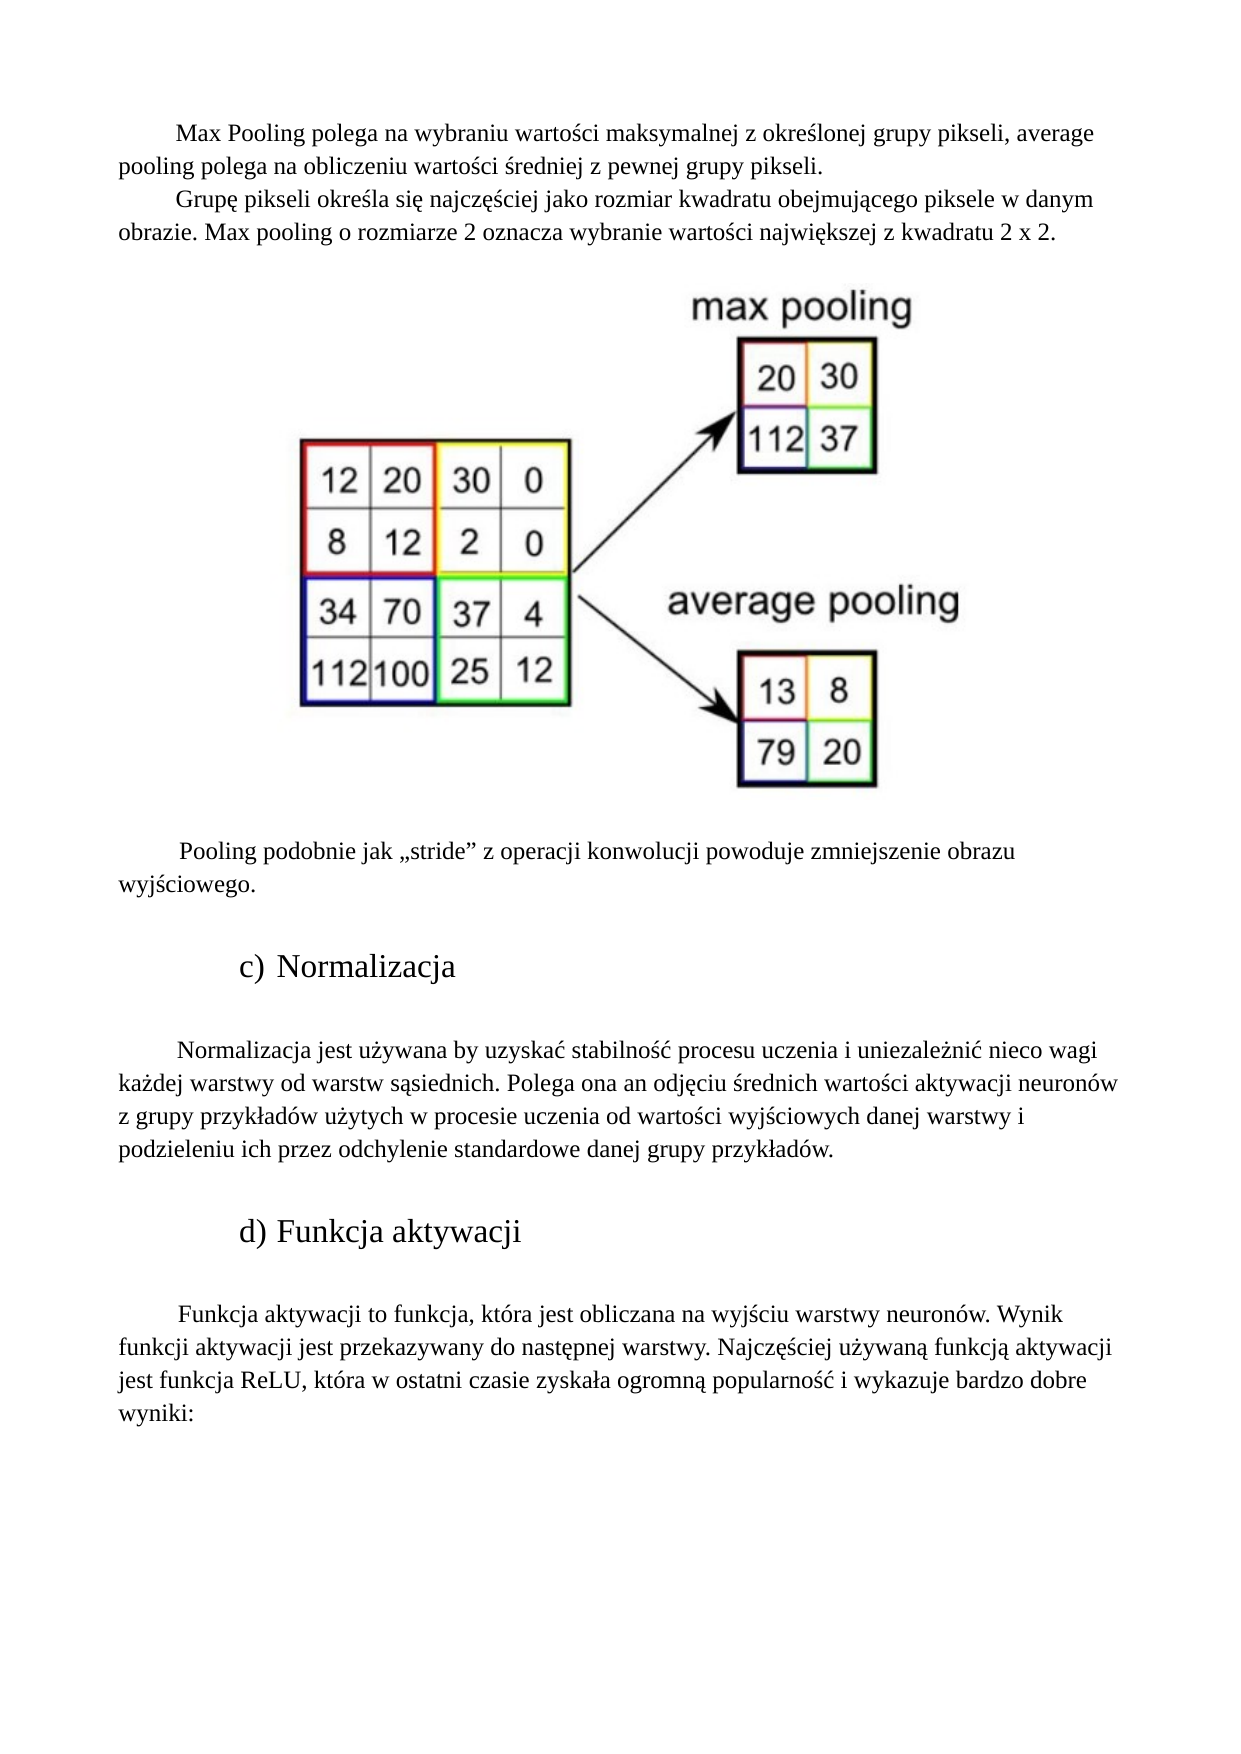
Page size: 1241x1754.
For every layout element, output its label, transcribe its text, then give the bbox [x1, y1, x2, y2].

text Normalizacja jest używana by uzyskać stabilność procesu uczenia i uniezależnić nieco wagi każdej warstwy od warstw sąsiednich. Polega ona an odjęciu średnich wartości aktywacji neuronów z grupy przykładów użytych w procesie uczenia od wartości wyjściowych danej warstwy i podzieleniu ich przez odchylenie standardowe danej grupy przykładów. [118, 1035, 1122, 1162]
picture [269, 283, 971, 800]
text Pooling podobnie jak „stride” z operacji konwolucji powoduje zmniejszenie obrazu wyjściowego. [118, 836, 1122, 898]
list Normalizacja [231, 947, 1122, 985]
text Funkcja aktywacji to funkcja, która jest obliczana na wyjściu warstwy neuronów. Wynik funkcji aktywacji jest przekazywany do następnej warstwy. Najczęściej używaną funkcją aktywacji jest funkcja ReLU, która w ostatni czasie zyskała ogromną popularność i wykazuje bardzo dobre wyniki: [118, 1299, 1122, 1427]
text Max Pooling polega na wybraniu wartości maksymalnej z określonej grupy pikseli, average pooling polega na obliczeniu wartości średniej z pewnej grupy pikseli. [118, 118, 1122, 180]
list Funkcja aktywacji [231, 1211, 1122, 1249]
text Grupę pikseli określa się najczęściej jako rozmiar kwadratu obejmującego piksele w danym obrazie. Max pooling o rozmiarze 2 oznacza wybranie wartości największej z kwadratu 2 x 2. [118, 184, 1122, 246]
